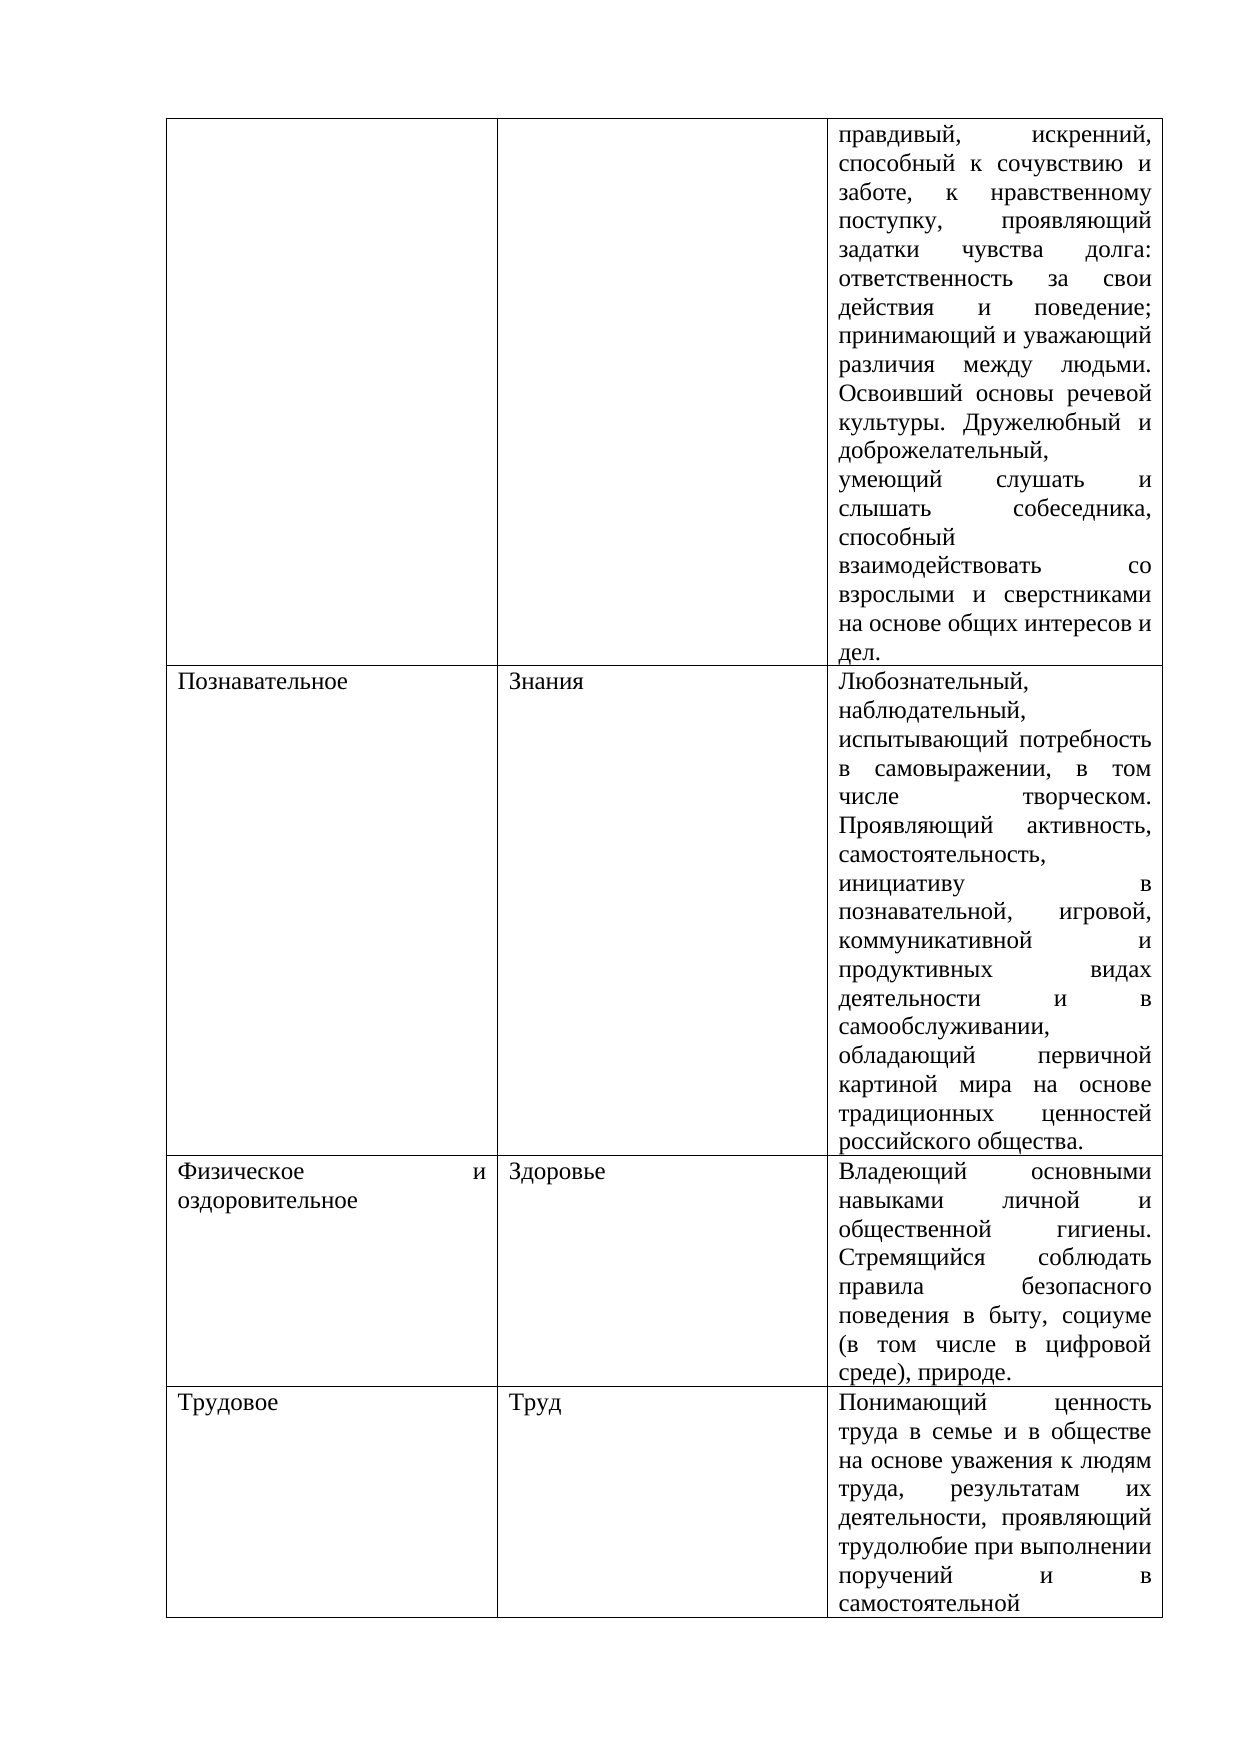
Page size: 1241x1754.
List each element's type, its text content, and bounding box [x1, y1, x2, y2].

table_cell [167, 119, 497, 665]
table_cell Трудовое [167, 1387, 497, 1617]
table_cell Любознательный, наблюдательный, испытывающий потребность в самовыражении, в том числе творческом. Проявляющий активность, самостоятельность, инициативу в познавательной, игровой, коммуникативной и продуктивных видах деятельности и в самообслуживании, обладающий первичной картиной мира на основе традиционных ценностей российского общества. [828, 666, 1162, 1155]
table_cell [498, 119, 827, 665]
table_cell Познавательное [167, 666, 497, 1155]
table_cell Знания [498, 666, 827, 1155]
table_cell Владеющий основными навыками личной и общественной гигиены. Стремящийся соблюдать правила безопасного поведения в быту, социуме (в том числе в цифровой среде), природе. [828, 1156, 1162, 1386]
table_cell Здоровье [498, 1156, 827, 1386]
table_cell Физическое и оздоровительное [167, 1156, 497, 1386]
table_cell правдивый, искренний, способный к сочувствию и заботе, к нравственному поступку, проявляющий задатки чувства долга: ответственность за свои действия и поведение; принимающий и уважающий различия между людьми. Освоивший основы речевой культуры. Дружелюбный и доброжелательный, умеющий слушать и слышать собеседника, способный взаимодействовать со взрослыми и сверстниками на основе общих интересов и дел. [828, 119, 1162, 665]
table_cell Труд [498, 1387, 827, 1617]
table_cell Понимающий ценность труда в семье и в обществе на основе уважения к людям труда, результатам их деятельности, проявляющий трудолюбие при выполнении поручений и в самостоятельной [828, 1387, 1162, 1617]
